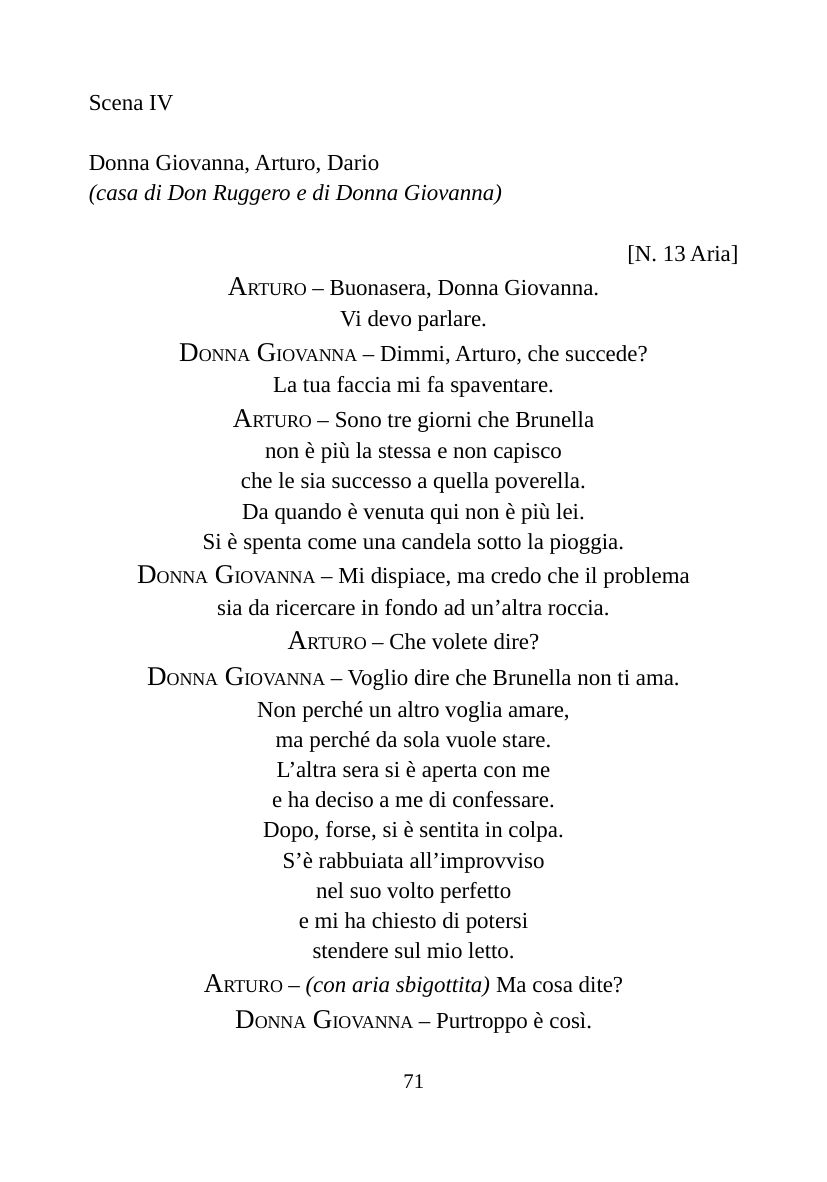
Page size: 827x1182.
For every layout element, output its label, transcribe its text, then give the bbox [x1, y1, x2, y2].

text Donna Giovanna – Dimmi, Arturo, che succede? [88, 336, 738, 367]
text che le sia successo a quella poverella. [88, 468, 738, 494]
text S’è rabbuiata all’improvviso [88, 847, 738, 873]
text L’altra sera si è aperta con me [88, 756, 738, 782]
text Arturo – Sono tre giorni che Brunella [88, 402, 738, 433]
text (casa di Don Ruggero e di Donna Giovanna) [88, 179, 738, 206]
text Donna Giovanna – Purtroppo è così. [88, 1003, 738, 1034]
text Si è spenta come una candela sotto la pioggia. [88, 528, 738, 554]
text stendere sul mio letto. [88, 937, 738, 964]
text Donna Giovanna, Arturo, Dario [88, 149, 738, 175]
text e mi ha chiesto di potersi [88, 907, 738, 933]
text Donna Giovanna – Voglio dire che Brunella non ti ama. [88, 660, 738, 691]
text La tua faccia mi fa spaventare. [88, 371, 738, 398]
text Scena IV [88, 88, 738, 115]
text Non perché un altro voglia amare, [88, 696, 738, 722]
text sia da ricercare in fondo ad un’altra roccia. [88, 594, 738, 620]
text Arturo – (con aria sbigottita) Ma cosa dite? [88, 967, 738, 999]
text nel suo volto perfetto [88, 877, 738, 903]
text ma perché da sola vuole stare. [88, 726, 738, 752]
text [N. 13 Aria] [88, 239, 738, 266]
text Da quando è venuta qui non è più lei. [88, 498, 738, 524]
text non è più la stessa e non capisco [88, 437, 738, 464]
text e ha deciso a me di confessare. [88, 786, 738, 813]
text Arturo – Buonasera, Donna Giovanna. [88, 270, 738, 301]
text Dopo, forse, si è sentita in colpa. [88, 816, 738, 843]
text Donna Giovanna – Mi dispiace, ma credo che il problema [88, 558, 738, 589]
text Vi devo parlare. [88, 306, 738, 332]
text Arturo – Che volete dire? [88, 624, 738, 655]
